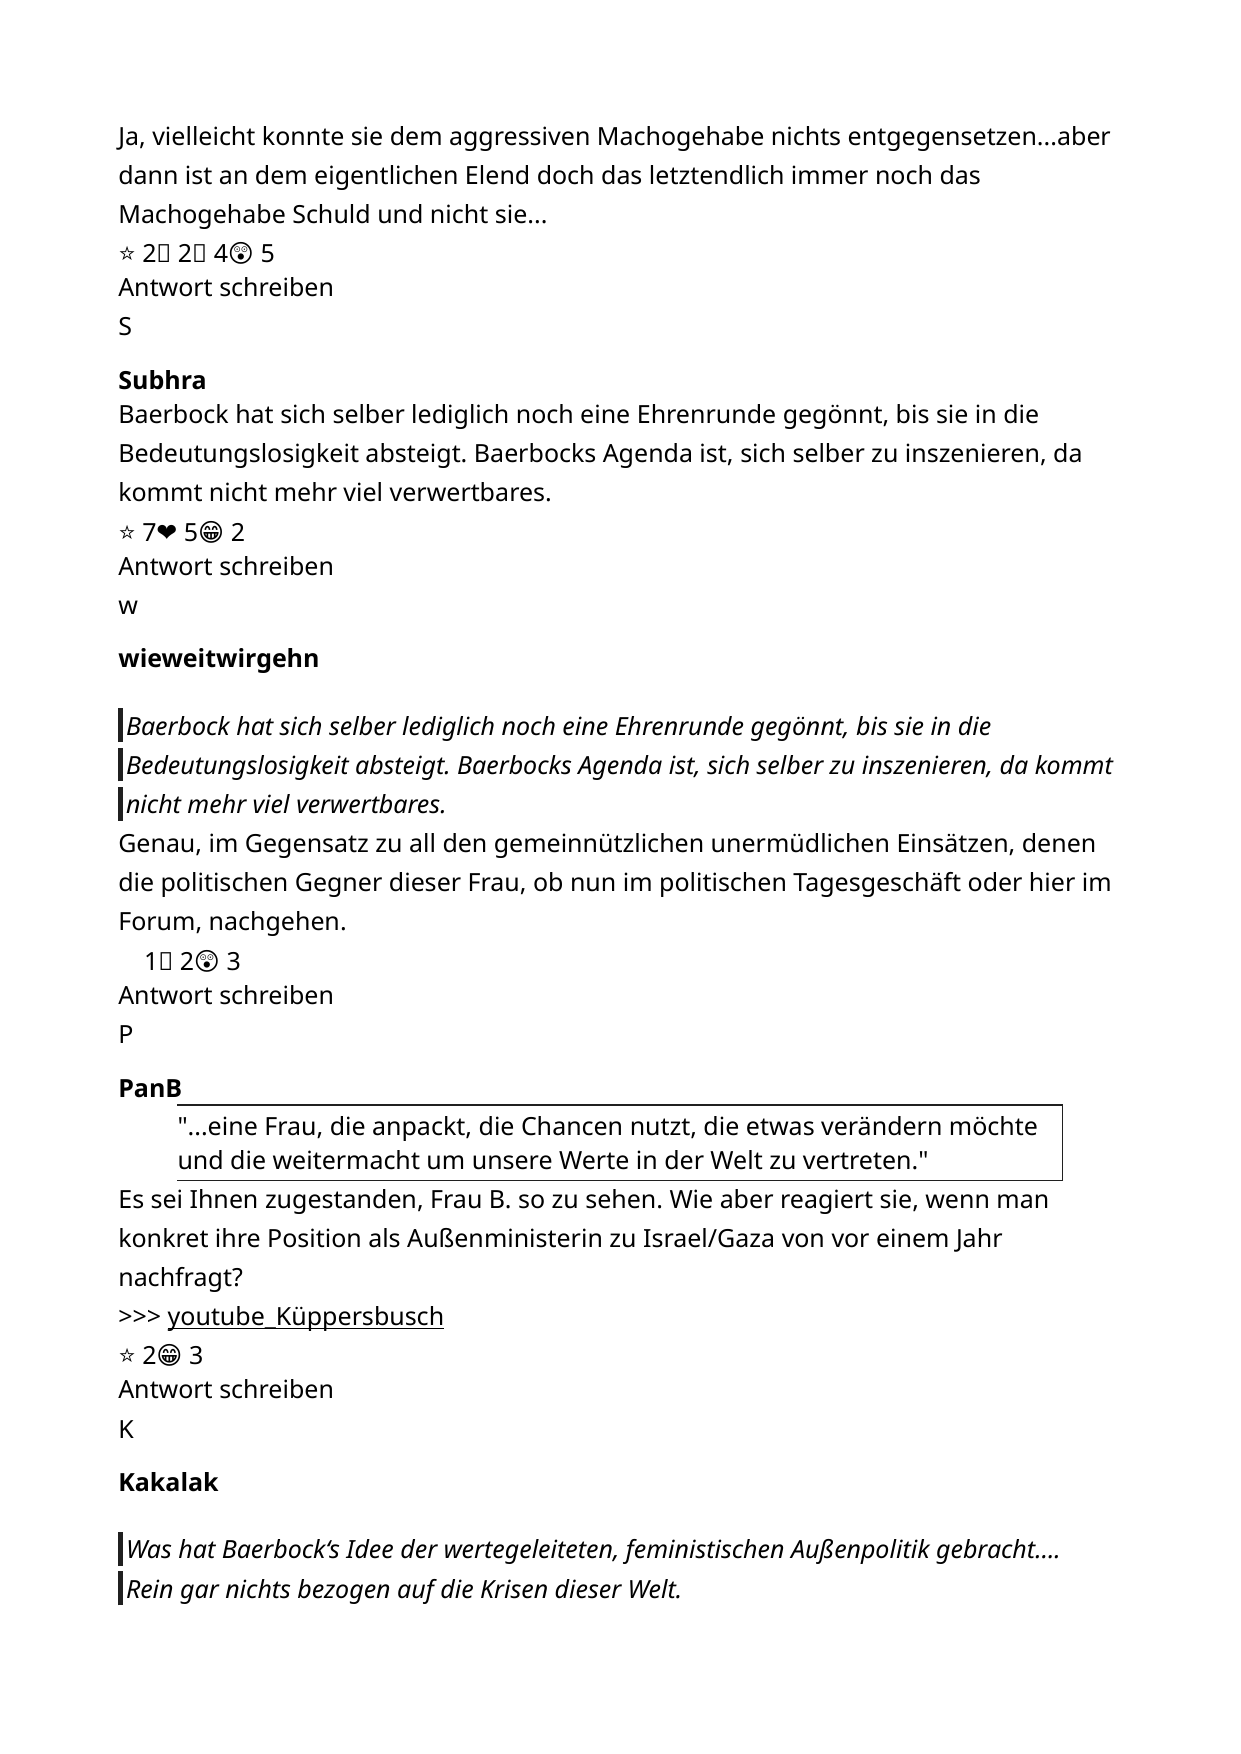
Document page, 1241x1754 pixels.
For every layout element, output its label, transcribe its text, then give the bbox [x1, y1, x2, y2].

text Antwort schreiben [118, 1372, 1122, 1406]
text Es sei Ihnen zugestanden, Frau B. so zu sehen. Wie aber reagiert sie, wenn man konkret ihre Position als Außenministerin zu Israel/Gaza von vor einem Jahr nachfragt? [118, 1181, 1122, 1294]
text P [118, 1016, 1122, 1051]
text Antwort schreiben [118, 977, 1122, 1011]
text "...eine Frau, die anpackt, die Chancen nutzt, die etwas verändern möchte und die weitermacht um unsere Werte in der Welt zu vertreten." [177, 1106, 1062, 1180]
text ⭐️ 2🙁 2🤨 4😲 5 [118, 236, 1122, 270]
text Baerbock hat sich selber lediglich noch eine Ehrenrunde gegönnt, bis sie in die Bedeutungslosigkeit absteigt. Baerbocks Agenda ist, sich selber zu inszenieren, da kommt nicht mehr viel verwertbares. [118, 397, 1122, 509]
text Baerbock hat sich selber lediglich noch eine Ehrenrunde gegönnt, bis sie in die Bedeutungslosigkeit absteigt. Baerbocks Agenda ist, sich selber zu inszenieren, da kommt nicht mehr viel verwertbares. [118, 708, 1122, 821]
text Genau, im Gegensatz zu all den gemeinnützlichen unermüdlichen Einsätzen, denen die politischen Gegner dieser Frau, ob nun im politischen Tagesgeschäft oder hier im Forum, nachgehen. [118, 826, 1122, 938]
text ⭐️ 2😁 3 [118, 1338, 1122, 1372]
text S [118, 309, 1122, 343]
text Rein gar nichts bezogen auf die Krisen dieser Welt. [123, 1571, 1122, 1605]
text 🙁 1🤨 2😲 3 [118, 943, 1122, 977]
subtitle wieweitwirgehn [118, 641, 1122, 675]
subtitle Kakalak [118, 1465, 1122, 1499]
text Antwort schreiben [118, 548, 1122, 582]
text w [118, 587, 1122, 621]
subtitle PanB [118, 1070, 1122, 1104]
text >>> youtube_Küppersbusch [118, 1299, 1122, 1333]
text Antwort schreiben [118, 270, 1122, 304]
text Ja, vielleicht konnte sie dem aggressiven Machogehabe nichts entgegensetzen...aber dann ist an dem eigentlichen Elend doch das letztendlich immer noch das Machogehabe Schuld und nicht sie... [118, 118, 1122, 231]
text K [118, 1411, 1122, 1445]
text Was hat Baerbock‘s Idee der wertegeleiteten, feministischen Außenpolitik gebracht…. [123, 1532, 1122, 1566]
subtitle Subhra [118, 363, 1122, 397]
text ⭐️ 7❤️ 5😁 2 [118, 514, 1122, 548]
